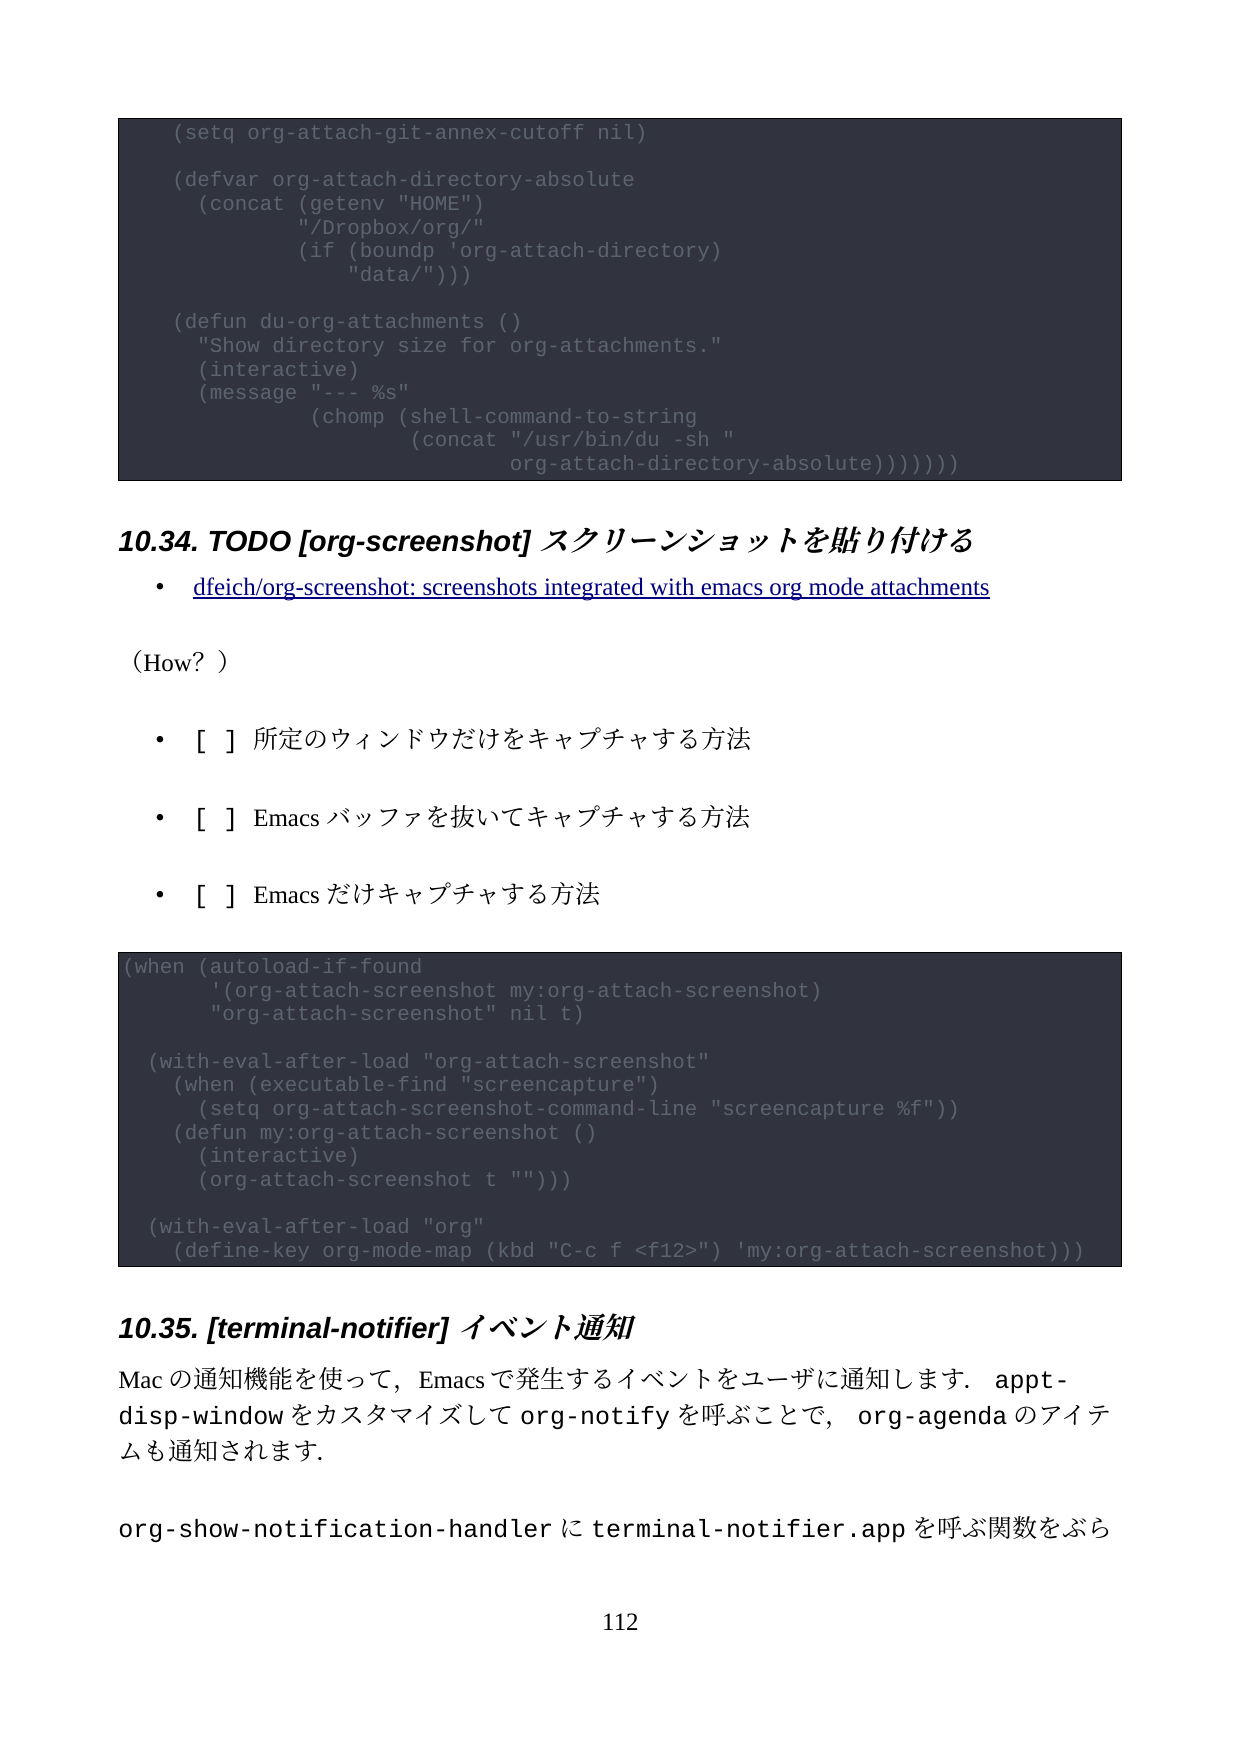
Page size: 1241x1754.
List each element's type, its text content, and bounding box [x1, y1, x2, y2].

text (define-key org-mode-map (kbd "C-c f <f12>") 'my:org-attach-screenshot))) [119, 1236, 1121, 1266]
list [ ] Emacs バッファを抜いてキャプチャする方法 [156, 797, 1122, 862]
list dfeich/org-screenshot: screenshots integrated with emacs org mode attachments [156, 572, 1122, 630]
text (defun du-org-attachments () [119, 307, 1121, 331]
text (message "--- %s" [119, 378, 1121, 402]
text (if (boundp 'org-attach-directory) [119, 236, 1121, 260]
text (interactive) [119, 1141, 1121, 1165]
text (chomp (shell-command-to-string [119, 402, 1121, 426]
text (defun my:org-attach-screenshot () [119, 1118, 1121, 1141]
text '(org-attach-screenshot my:org-attach-screenshot) [119, 976, 1121, 999]
text org-attach-directory-absolute))))))) [119, 449, 1121, 480]
text (setq org-attach-screenshot-command-line "screencapture %f")) [119, 1094, 1121, 1118]
text Mac の通知機能を使って，Emacsで発生するイベントをユーザに通知します． appt-disp-window をカスタマイズして org-notify を呼ぶことで， org-agenda のアイテムも通知されます． [118, 1359, 1122, 1496]
text org-show-notification-handler に terminal-notifier.app を呼ぶ関数をぶら [118, 1509, 1122, 1545]
text (defvar org-attach-directory-absolute [119, 165, 1121, 189]
text "org-attach-screenshot" nil t) [119, 999, 1121, 1023]
text (concat (getenv "HOME") [119, 189, 1121, 213]
text (when (autoload-if-found [119, 953, 1121, 976]
text "Show directory size for org-attachments." [119, 331, 1121, 354]
list [ ] Emacs だけキャプチャする方法 [156, 875, 1122, 940]
text (with-eval-after-load "org" [119, 1212, 1121, 1236]
subtitle TODO [org-screenshot] スクリーンショットを貼り付ける [118, 518, 1122, 560]
text (when (executable-find "screencapture") [119, 1070, 1121, 1094]
text (with-eval-after-load "org-attach-screenshot" [119, 1047, 1121, 1070]
text (concat "/usr/bin/du -sh " [119, 426, 1121, 449]
text (setq org-attach-git-annex-cutoff nil) [119, 119, 1121, 142]
text (org-attach-screenshot t ""))) [119, 1165, 1121, 1189]
text (interactive) [119, 354, 1121, 378]
text （How？） [118, 642, 1122, 707]
text "data/"))) [119, 260, 1121, 284]
text "/Dropbox/org/" [119, 213, 1121, 236]
list [ ] 所定のウィンドウだけをキャプチャする方法 [156, 720, 1122, 785]
subtitle [terminal-notifier] イベント通知 [118, 1305, 1122, 1347]
